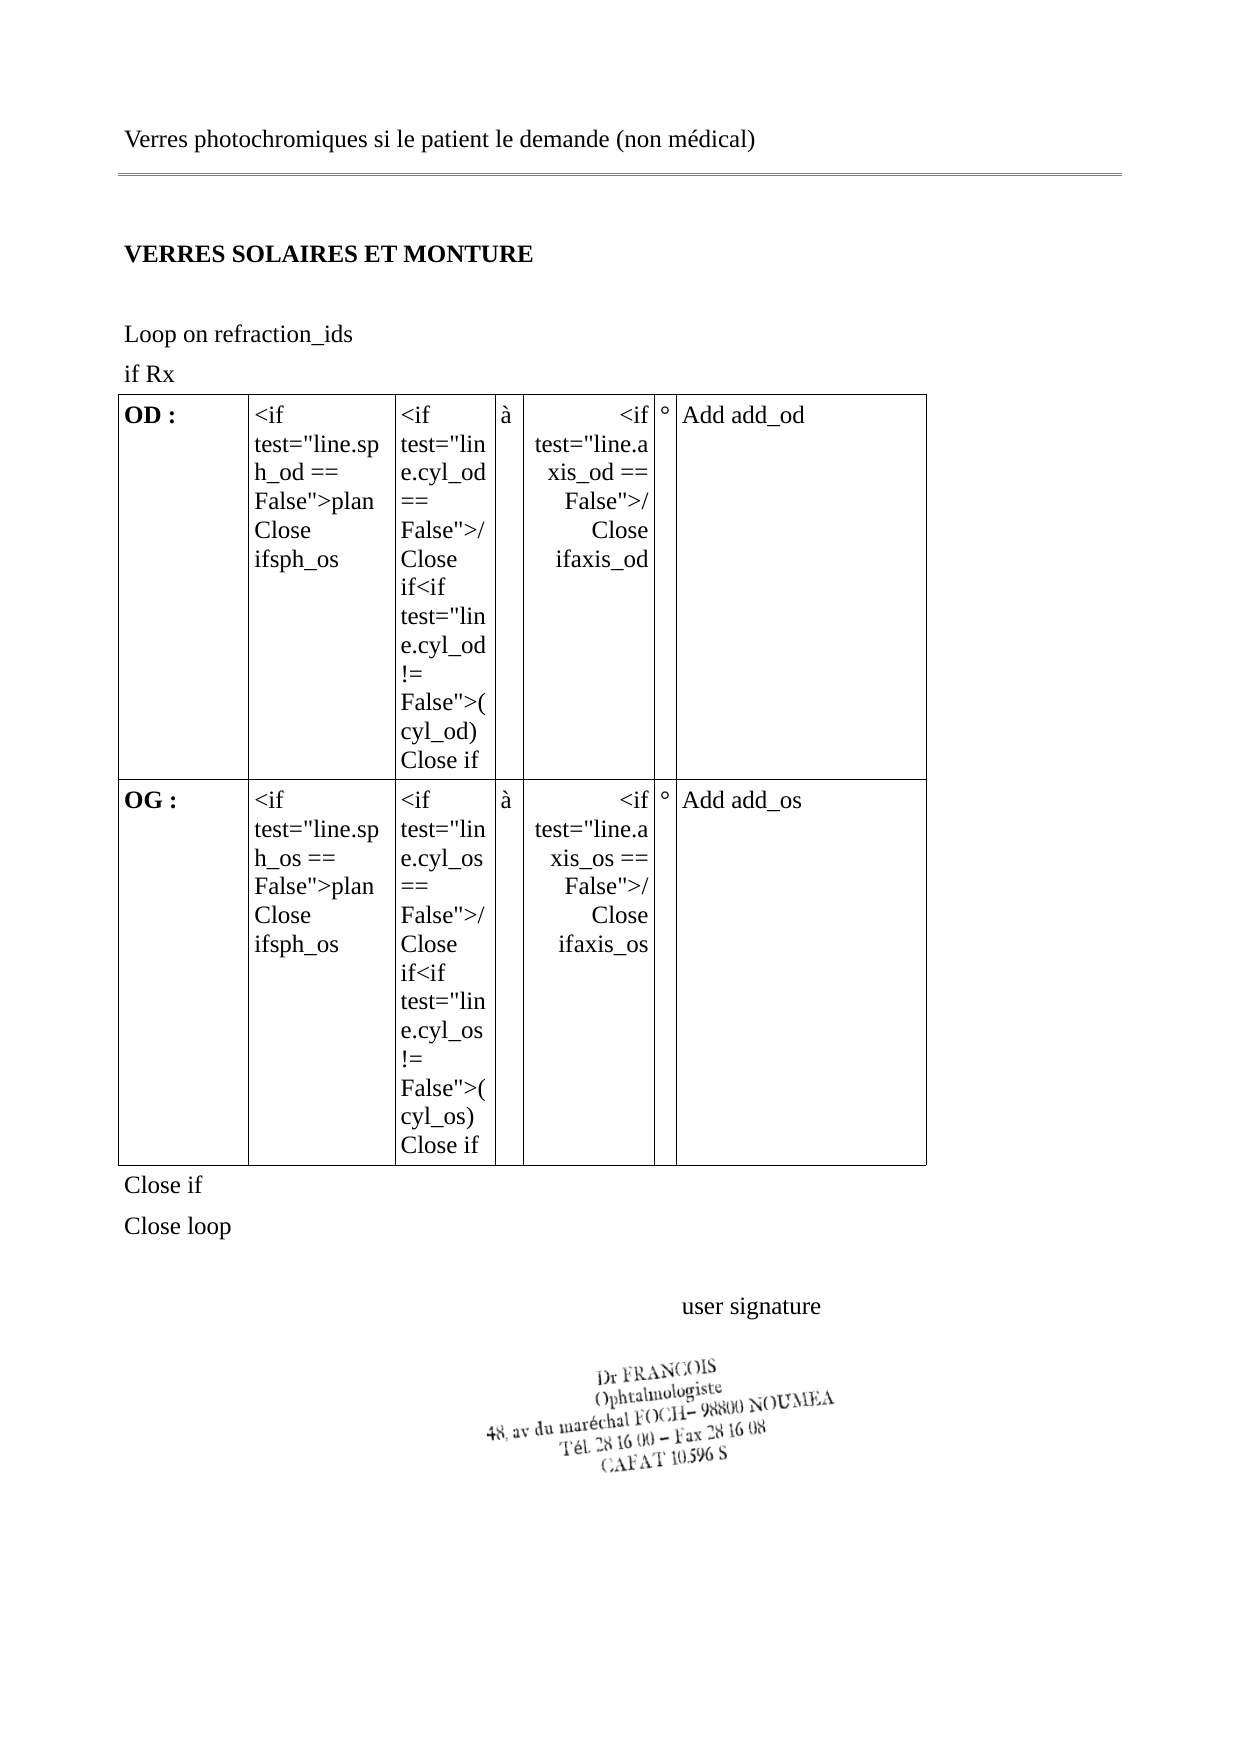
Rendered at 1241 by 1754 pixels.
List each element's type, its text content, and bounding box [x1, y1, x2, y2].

table_cell <if test="line.cyl_od == False">/Close if<if test="line.cyl_od != False">(cyl_od)Close if [396, 395, 495, 779]
table_cell Add add_od [677, 395, 926, 779]
table_cell [654, 314, 676, 354]
table_cell Add add_os [677, 780, 926, 1165]
table_cell [523, 1245, 654, 1285]
table_cell Loop on refraction_ids [118, 314, 395, 354]
table_cell ° [655, 780, 676, 1165]
table_cell <if test="line.axis_od == False">/Close ifaxis_od [524, 395, 654, 779]
table_cell [523, 354, 654, 394]
table_cell [654, 1285, 676, 1326]
table_cell [495, 354, 523, 394]
table_cell ° [655, 395, 676, 779]
table_cell [654, 1205, 676, 1245]
table_cell [676, 1205, 926, 1245]
table_cell [395, 1205, 495, 1245]
table_cell [249, 1245, 395, 1285]
table_cell [395, 314, 495, 354]
table_cell <if test="line.sph_os == False">planClose ifsph_os [249, 780, 395, 1165]
table_cell [395, 1285, 495, 1326]
table_cell [118, 1245, 248, 1285]
table_cell à [496, 395, 523, 779]
table_cell OG : [119, 780, 248, 1165]
table_cell [395, 1245, 495, 1285]
table_cell [523, 1205, 654, 1245]
table_cell [118, 1285, 248, 1326]
table_cell [495, 1285, 523, 1326]
table_cell [249, 1205, 395, 1245]
table_cell [249, 1285, 395, 1326]
table_cell [395, 354, 495, 394]
table_cell user signature [676, 1285, 926, 1326]
table_cell [495, 1245, 523, 1285]
table_cell [249, 1166, 395, 1205]
table_cell [495, 1205, 523, 1245]
table_cell [395, 1166, 495, 1205]
table_cell <if test="line.sph_od == False">planClose ifsph_os [249, 395, 395, 779]
table_cell Verres photochromiques si le patient le demande (non médical) [118, 118, 926, 158]
table_cell [654, 1245, 676, 1285]
table_cell if Rx [118, 354, 395, 394]
table_cell [495, 1166, 523, 1205]
table_header VERRES SOLAIRES ET MONTURE [118, 233, 926, 273]
table_cell <if test="line.axis_os == False">/Close ifaxis_os [524, 780, 654, 1165]
table_cell Close loop [118, 1205, 248, 1245]
table_cell [676, 1245, 926, 1285]
table_cell [118, 274, 926, 314]
table_cell [654, 354, 676, 394]
table_cell à [496, 780, 523, 1165]
table_cell OD : [119, 395, 248, 779]
table_cell [676, 1166, 926, 1205]
table_cell [654, 1166, 676, 1205]
picture [486, 1358, 835, 1473]
table_cell <if test="line.cyl_os == False">/Close if<if test="line.cyl_os != False">(cyl_os)Close if [396, 780, 495, 1165]
table_cell Close if [118, 1166, 248, 1205]
table_cell [523, 1166, 654, 1205]
table_cell [495, 314, 523, 354]
table_cell [523, 314, 654, 354]
table_cell [523, 1285, 654, 1326]
table_cell [676, 314, 926, 354]
table_cell [676, 354, 926, 394]
